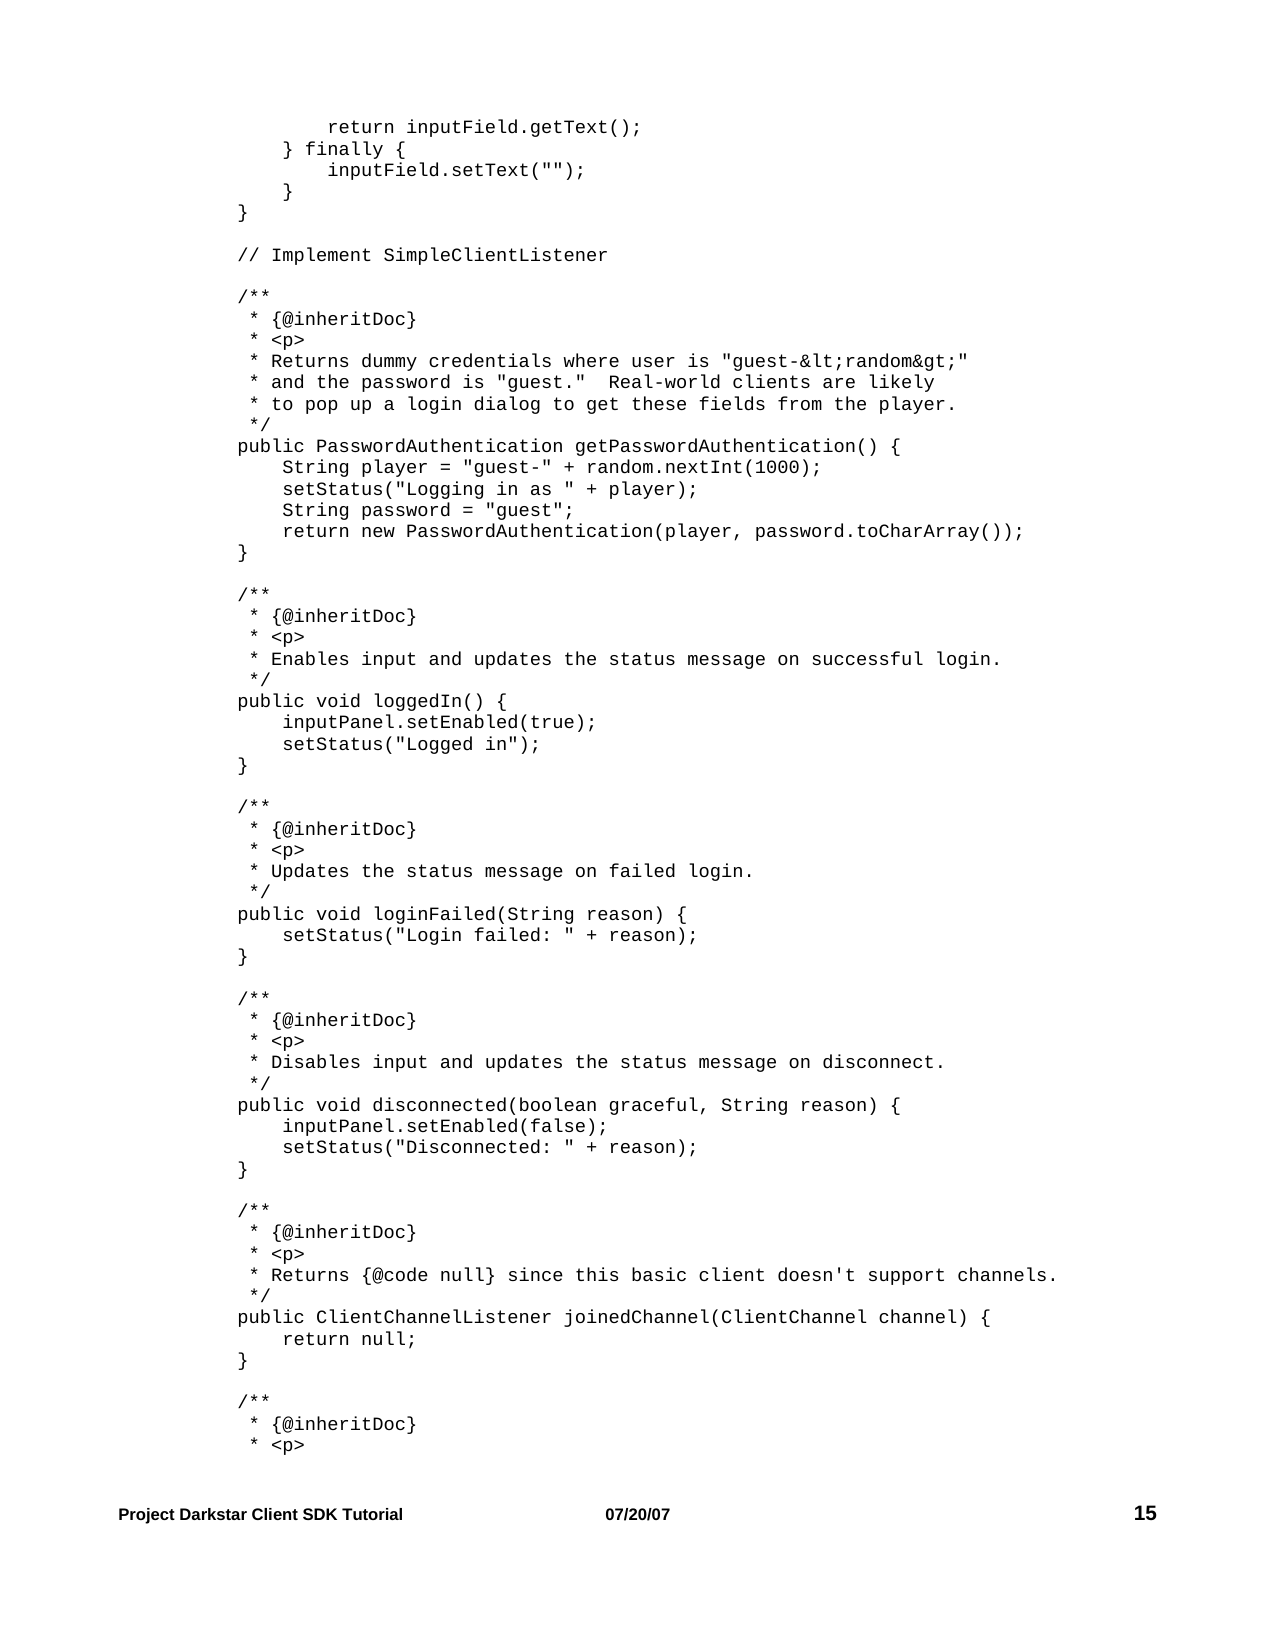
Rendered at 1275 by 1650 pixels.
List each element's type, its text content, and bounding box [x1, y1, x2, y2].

text return inputField.getText(); } finally { inputField.setText(""); } } // Implement SimpleClientListener /** * {@inheritDoc} * <p> * Returns dummy credentials where user is "guest-&lt;random&gt;" * and the password is "guest." Real-world clients are likely * to pop up a login dialog to get these fields from the player. */ public PasswordAuthentication getPasswordAuthentication() { String player = "guest-" + random.nextInt(1000); setStatus("Logging in as " + player); String password = "guest"; return new PasswordAuthentication(player, password.toCharArray()); } /** * {@inheritDoc} * <p> * Enables input and updates the status message on successful login. */ public void loggedIn() { inputPanel.setEnabled(true); setStatus("Logged in"); } /** * {@inheritDoc} * <p> * Updates the status message on failed login. */ public void loginFailed(String reason) { setStatus("Login failed: " + reason); } /** * {@inheritDoc} * <p> * Disables input and updates the status message on disconnect. */ public void disconnected(boolean graceful, String reason) { inputPanel.setEnabled(false); setStatus("Disconnected: " + reason); } /** * {@inheritDoc} * <p> * Returns {@code null} since this basic client doesn't support channels. */ public ClientChannelListener joinedChannel(ClientChannel channel) { return null; } /** * {@inheritDoc} * <p> [192, 118, 1098, 1457]
